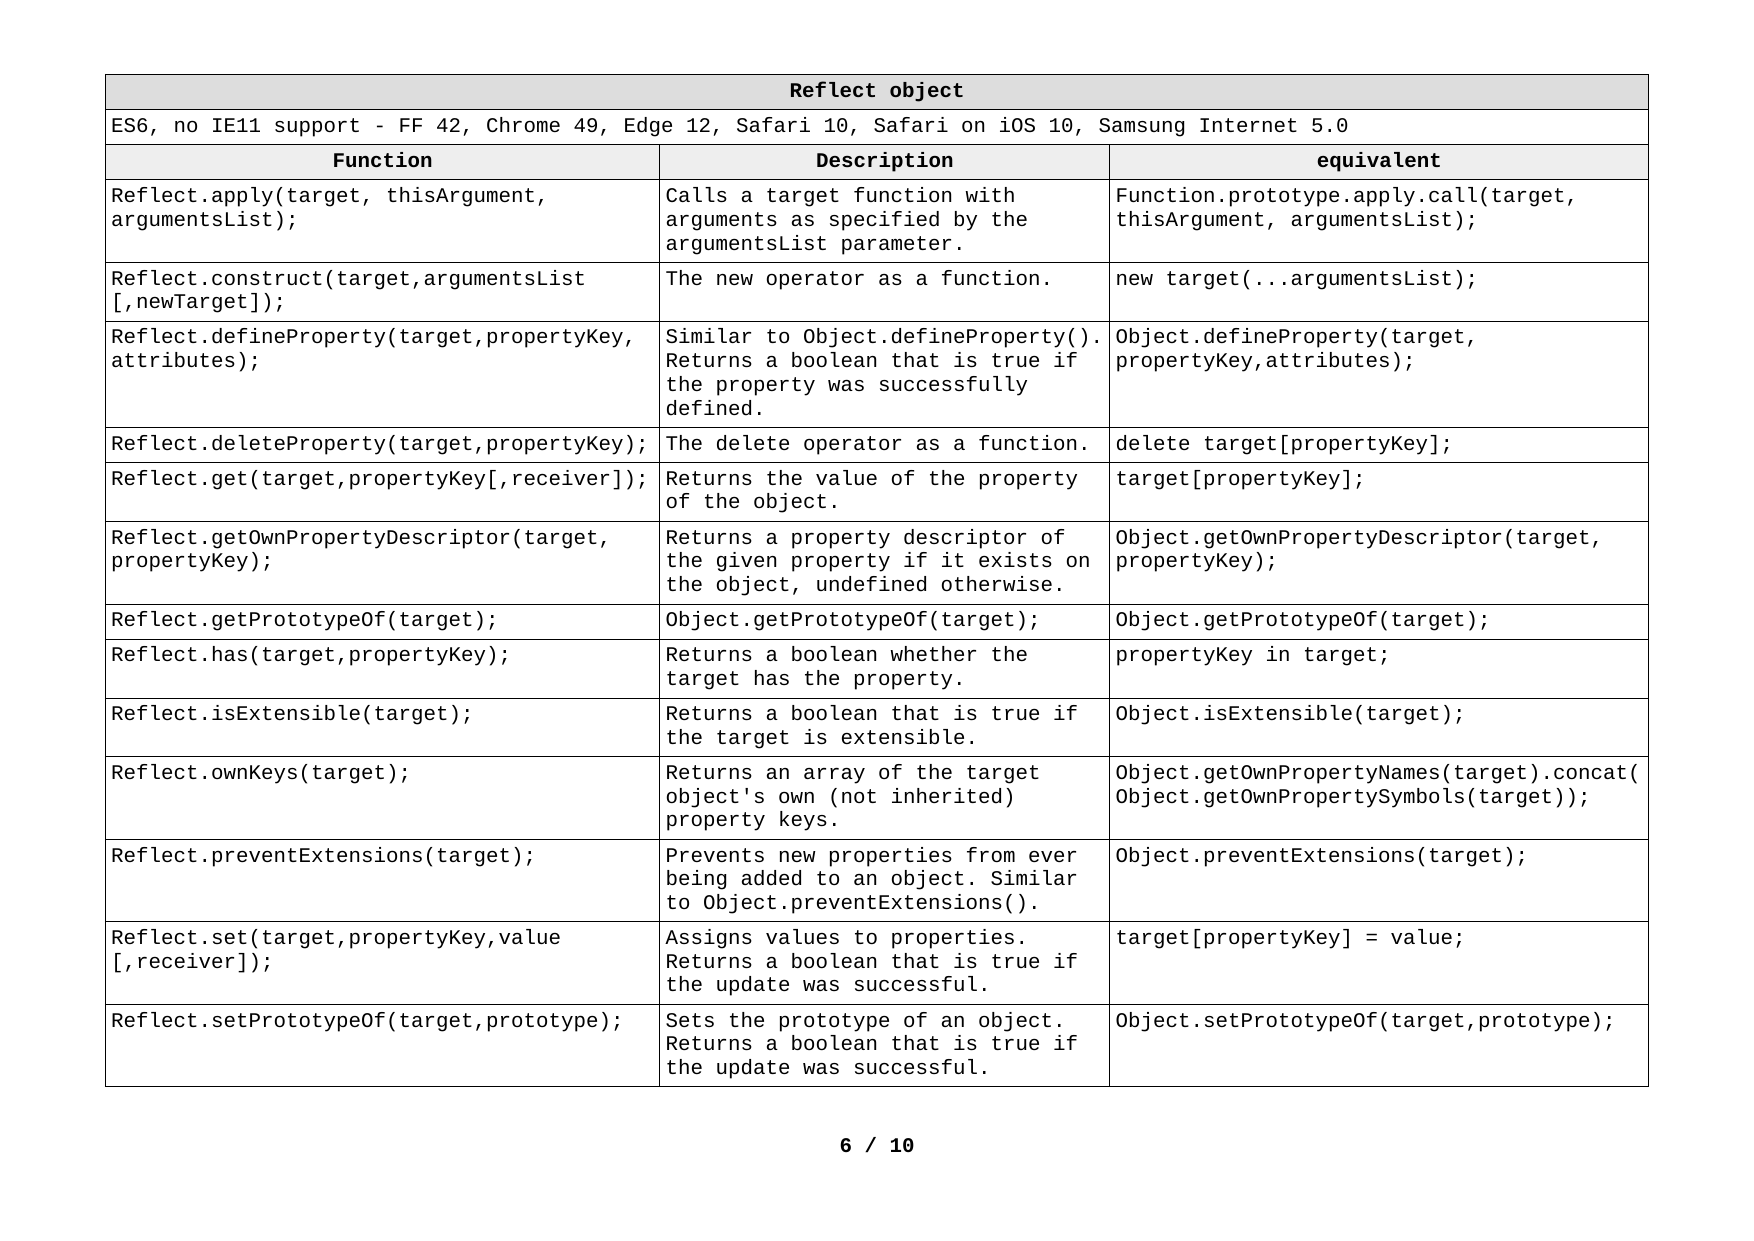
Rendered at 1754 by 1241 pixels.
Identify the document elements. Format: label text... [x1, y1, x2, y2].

table_cell Returns an array of the target object's own (not inherited) property keys. [660, 757, 1109, 839]
table_cell Object.isExtensible(target); [1110, 699, 1648, 756]
table_cell propertyKey in target; [1110, 640, 1648, 697]
table_cell Object.getPrototypeOf(target); [660, 605, 1109, 639]
table_cell target[propertyKey] = value; [1110, 922, 1648, 1004]
table_cell Reflect.getOwnPropertyDescriptor(target, propertyKey); [106, 522, 659, 603]
table_cell Reflect.defineProperty(target,propertyKey, attributes); [106, 322, 659, 427]
table_cell delete target[propertyKey]; [1110, 428, 1648, 462]
table_cell Reflect.setPrototypeOf(target,prototype); [106, 1005, 659, 1086]
table_cell Function.prototype.apply.call(target, thisArgument, argumentsList); [1110, 180, 1648, 262]
table_cell Reflect.get(target,propertyKey[,receiver]); [106, 463, 659, 521]
table_cell Description [660, 145, 1109, 179]
table_cell Object.preventExtensions(target); [1110, 840, 1648, 921]
table_cell Object.getPrototypeOf(target); [1110, 605, 1648, 639]
table_cell The new operator as a function. [660, 263, 1109, 321]
table_cell Returns a boolean that is true if the target is extensible. [660, 699, 1109, 756]
table_cell Object.defineProperty(target, propertyKey,attributes); [1110, 322, 1648, 427]
table_cell Object.getOwnPropertyDescriptor(target, propertyKey); [1110, 522, 1648, 603]
table_cell Calls a target function with arguments as specified by the argumentsList parameter. [660, 180, 1109, 262]
table_header Reflect object [106, 75, 1648, 109]
table_cell equivalent [1110, 145, 1648, 179]
table_cell Returns a property descriptor of the given property if it exists on the object, undefined otherwise. [660, 522, 1109, 603]
table_cell Reflect.construct(target,argumentsList [,newTarget]); [106, 263, 659, 321]
table_cell Function [106, 145, 659, 179]
table_cell Reflect.ownKeys(target); [106, 757, 659, 839]
table_cell Assigns values to properties. Returns a boolean that is true if the update was successful. [660, 922, 1109, 1004]
table_cell Returns the value of the property of the object. [660, 463, 1109, 521]
table_cell Reflect.deleteProperty(target,propertyKey); [106, 428, 659, 462]
table_cell new target(...argumentsList); [1110, 263, 1648, 321]
table_cell Object.getOwnPropertyNames(target).concat(Object.getOwnPropertySymbols(target)); [1110, 757, 1648, 839]
table_cell ES6, no IE11 support - FF 42, Chrome 49, Edge 12, Safari 10, Safari on iOS 10, Samsung Internet 5.0 [106, 110, 1648, 144]
table_cell Returns a boolean whether the target has the property. [660, 640, 1109, 697]
table_cell Reflect.apply(target, thisArgument, argumentsList); [106, 180, 659, 262]
table_cell Similar to Object.defineProperty(). Returns a boolean that is true if the property was successfully defined. [660, 322, 1109, 427]
table_cell Reflect.preventExtensions(target); [106, 840, 659, 921]
table_cell Sets the prototype of an object. Returns a boolean that is true if the update was successful. [660, 1005, 1109, 1086]
table_cell target[propertyKey]; [1110, 463, 1648, 521]
table_cell Reflect.getPrototypeOf(target); [106, 605, 659, 639]
table_cell Reflect.isExtensible(target); [106, 699, 659, 756]
table_cell Reflect.has(target,propertyKey); [106, 640, 659, 697]
table_cell The delete operator as a function. [660, 428, 1109, 462]
table_cell Object.setPrototypeOf(target,prototype); [1110, 1005, 1648, 1086]
table_cell Prevents new properties from ever being added to an object. Similar to Object.preventExtensions(). [660, 840, 1109, 921]
table_cell Reflect.set(target,propertyKey,value [,receiver]); [106, 922, 659, 1004]
